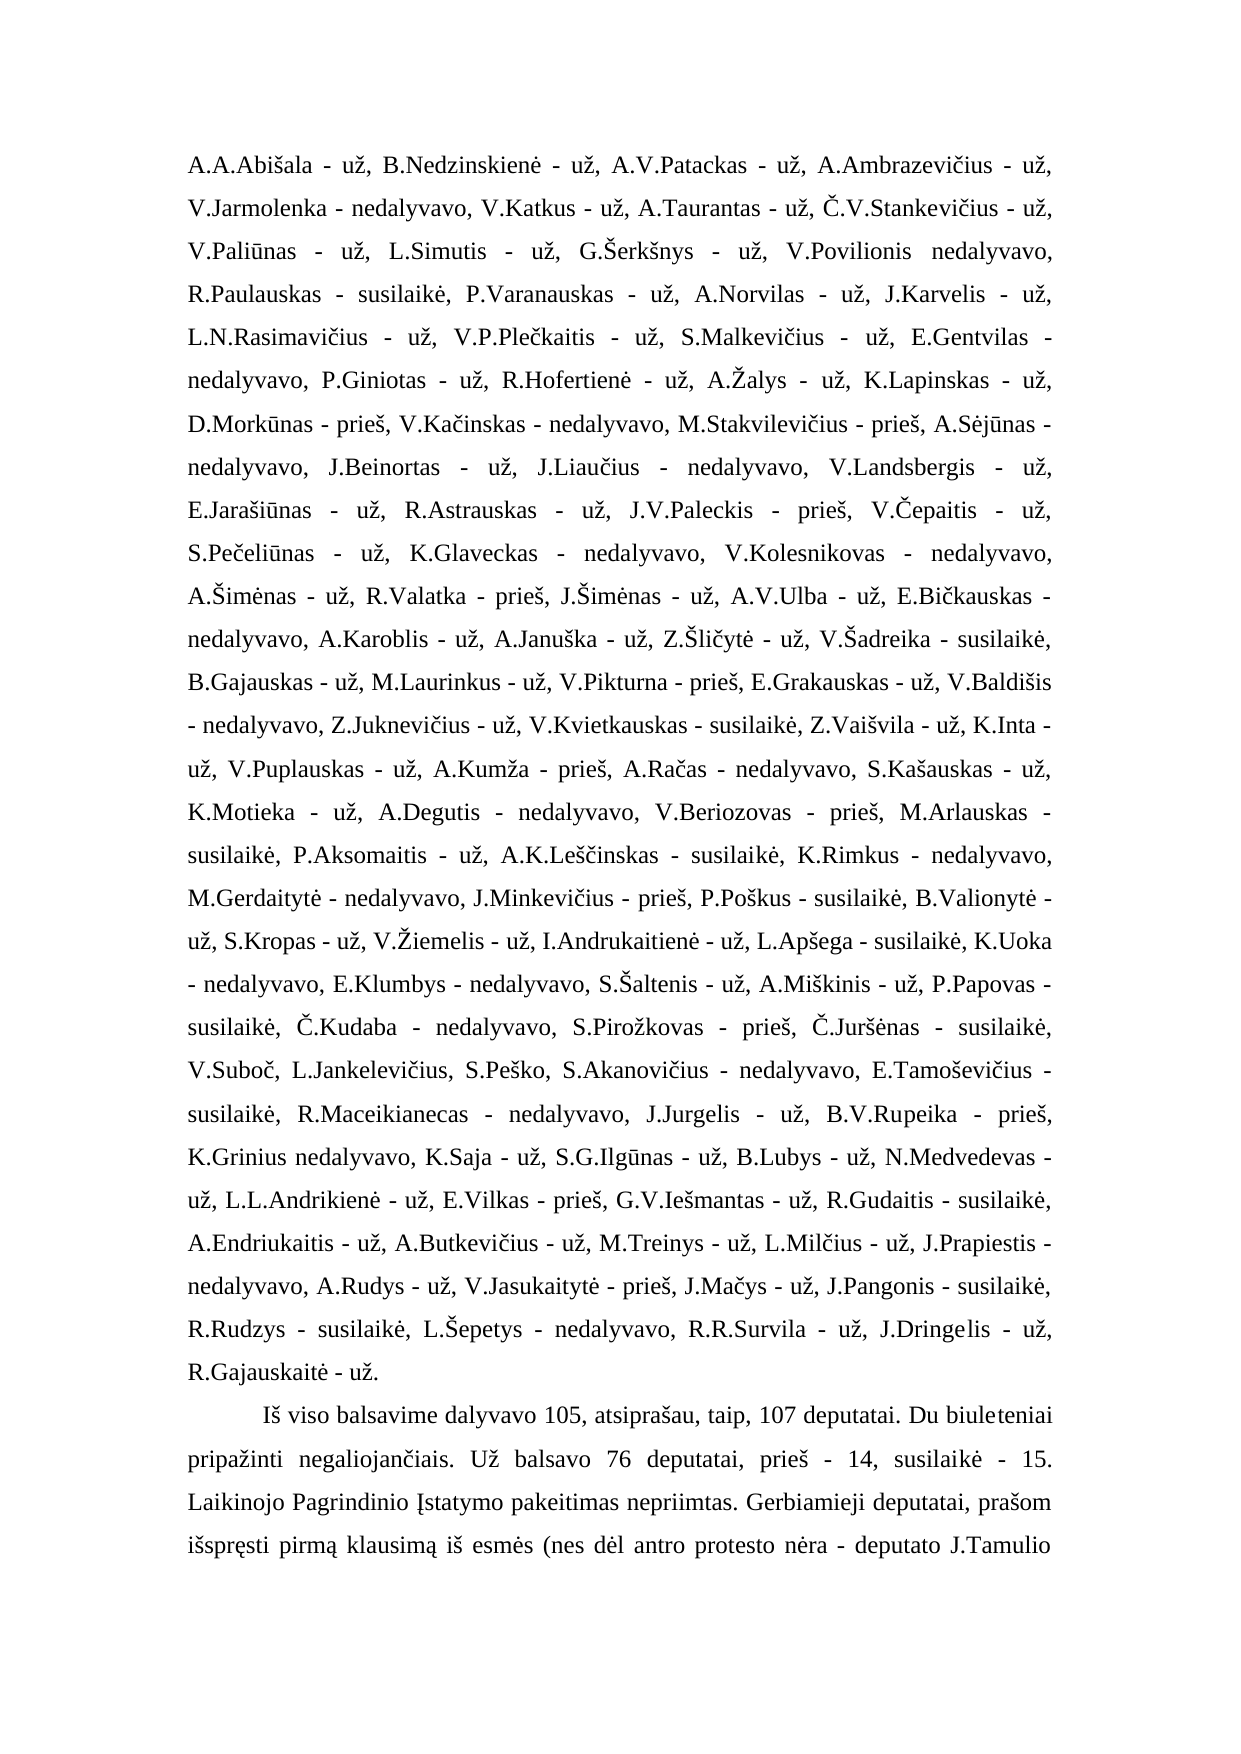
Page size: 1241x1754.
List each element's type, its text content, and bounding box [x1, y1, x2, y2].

text A.A.Abi­šala - už, B.Nedzinskienė - už, A.V.Patackas - už, A.Ambrazevičius - už, V.Jarmolenka - nedalyvavo, V.Katkus - už, A.Taurantas - už, Č.V.Stanke­vičius - už, V.Paliūnas - už, L.Simutis - už, G.Šerkšnys - už, V.Povilionis ­nedalyvavo, R.Paulauskas - susilaikė, P.Varanauskas - už, A.Norvilas - už, J.Karvelis - už, L.N.Rasimavičius - už, V.P.Plečkaitis - už, S.Malkevičius - ­už, E.Gentvilas - nedalyvavo, P.Giniotas - už, R.Hofertienė - už, A.Žalys - ­už, K.Lapinskas - už, D.Morkūnas - prieš, V.Kačinskas - nedalyvavo, M.Stakvilevičius - prieš, A.Sėjūnas - nedalyvavo, J.Beinortas - už, J.Liau­čius - nedalyvavo, V.Landsbergis - už, E.Jarašiūnas - už, R.Astrauskas - už, J.V.Paleckis - prieš, V.Čepaitis - už, S.Pečeliūnas - už, K.Glaveckas - neda­lyvavo, V.Kolesnikovas - nedalyvavo, A.Šimėnas - už, R.Valatka - prieš, J.Šimėnas - už, A.V.Ulba - už, E.Bičkauskas - nedalyvavo, A.Karoblis - už, A.Januška - už, Z.Šličytė - už, V.Šadreika - susilaikė, B.Gajauskas - už, M.Laurinkus - už, V.Pikturna - prieš, E.Grakauskas - už, V.Baldišis - ne­dalyvavo, Z.Juknevičius - už, V.Kvietkauskas - susilaikė, Z.Vaišvila - už, K.Inta - už, V.Puplauskas - už, A.Kumža - prieš, A.Račas - nedalyvavo, S.Kašauskas - už, K.Motieka - už, A.Degutis - nedalyvavo, V.Beriozovas - prieš, M.Arlauskas - susilaikė, P.Aksomaitis - už, A.K.Leščinskas - susilai­kė, K.Rimkus - nedalyvavo, M.Gerdaitytė - nedalyvavo, J.Minkevičius - ­prieš, P.Poškus - susilaikė, B.Valionytė - už, S.Kropas - už, V.Žiemelis - ­už, I.Andrukaitienė - už, L.Apšega - susilaikė, K.Uoka - nedalyvavo, E.Klumbys - nedalyvavo, S.Šaltenis - už, A.Miškinis - už, P.Papovas - susi­laikė, Č.Kudaba - nedalyvavo, S.Pirožkovas - prieš, Č.Juršėnas - susilaikė, V.Suboč, L.Jankelevičius, S.Peško, S.Akanovičius - nedalyvavo, E.Tamoševičius - susilaikė, R.Maceikianecas - nedalyvavo, J.Jurgelis - už, B.V.Ru­peika - prieš, K.Grinius nedalyvavo, K.Saja - už, S.G.Ilgūnas - už, B.Lubys - už, N.Medvedevas - už, L.L.Andrikienė - už, E.Vilkas - prieš, G.V.Iešmantas - už, R.Gudaitis - susilaikė, A.Endriukaitis - už, A.Butkevi­čius - už, M.Treinys - už, L.Milčius - už, J.Prapiestis - nedalyvavo, A.Rudys - už, V.Jasukaitytė - prieš, J.Mačys - už, J.Pangonis - susilaikė, R.Rudzys - susilaikė, L.Šepetys - nedalyvavo, R.R.Survila - už, J.Dringe­lis - už, R.Gajauskaitė - už. [187, 150, 1053, 1386]
text Iš viso balsavime dalyvavo 105, atsiprašau, taip, 107 deputatai. Du biule­teniai pripažinti negaliojančiais. Už balsavo 76 deputatai, prieš - 14, susilai­kė - 15. Laikinojo Pagrindinio Įstatymo pakeitimas nepriimtas. Gerbiamieji deputatai, prašom išspręsti pirmą klausimą iš esmės (nes dėl antro protesto nėra - deputato J.Tamulio [187, 1401, 1053, 1559]
